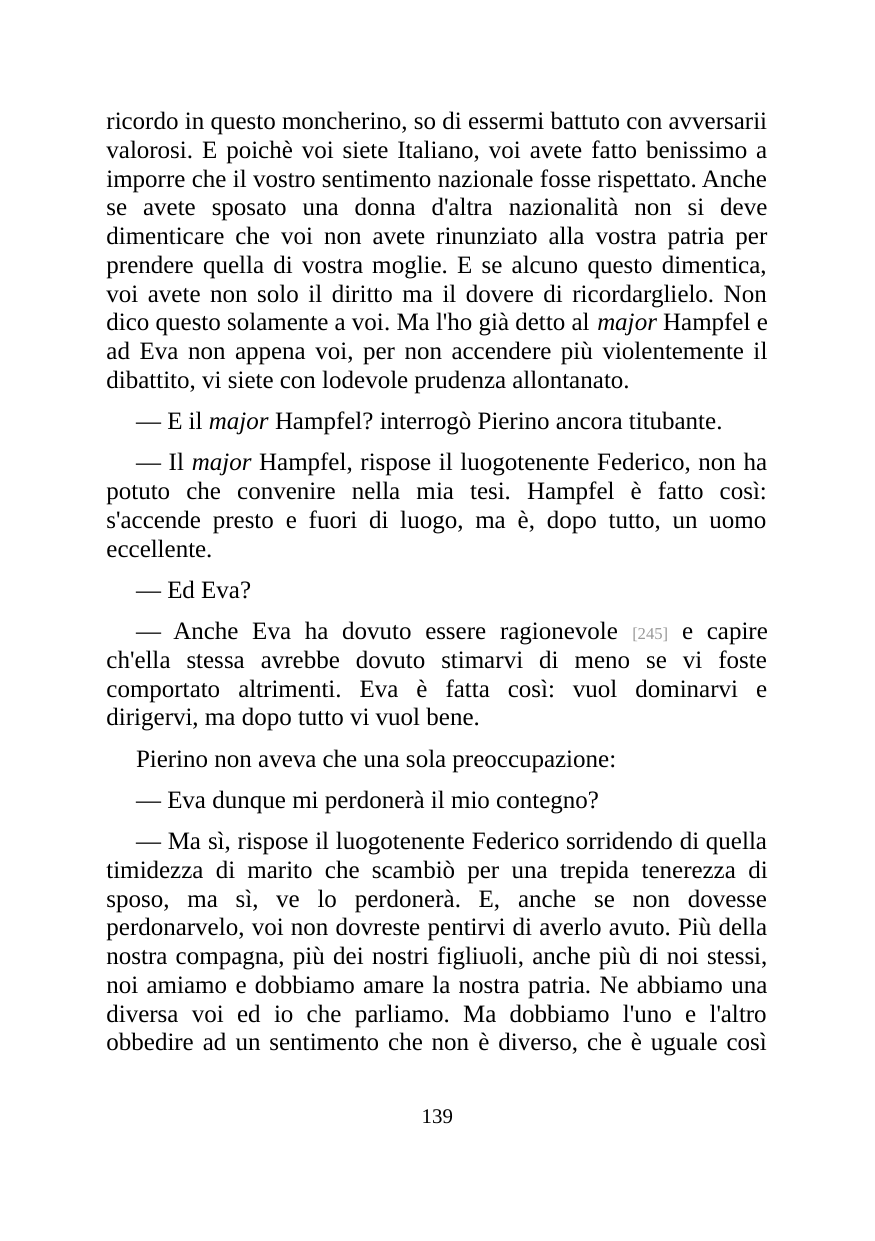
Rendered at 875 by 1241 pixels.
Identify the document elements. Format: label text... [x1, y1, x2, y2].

text — Anche Eva ha dovuto essere ragionevole [245] e capire ch'ella stessa avrebbe dovuto stimarvi di meno se vi foste comportato altrimenti. Eva è fatta così: vuol dominarvi e dirigervi, ma dopo tutto vi vuol bene. [106, 616, 768, 731]
text — E il major Hampfel? interrogò Pierino ancora titubante. [106, 406, 768, 435]
text — Ma sì, rispose il luogotenente Federico sorridendo di quella timidezza di marito che scambiò per una trepida tenerezza di sposo, ma sì, ve lo perdonerà. E, anche se non dovesse perdonarvelo, voi non dovreste pentirvi di averlo avuto. Più della nostra compagna, più dei nostri figliuoli, anche più di noi stessi, noi amiamo e dobbiamo amare la nostra patria. Ne abbiamo una diversa voi ed io che parliamo. Ma dobbiamo l'uno e l'altro obbedire ad un sentimento che non è diverso, che è uguale così [106, 826, 768, 1056]
text ricordo in questo moncherino, so di essermi battuto con avversarii valorosi. E poichè voi siete Italiano, voi avete fatto benissimo a imporre che il vostro sentimento nazionale fosse rispettato. Anche se avete sposato una donna d'altra nazionalità non si deve dimenticare che voi non avete rinunziato alla vostra patria per prendere quella di vostra moglie. E se alcuno questo dimentica, voi avete non solo il diritto ma il dovere di ricordarglielo. Non dico questo solamente a voi. Ma l'ho già detto al major Hampfel e ad Eva non appena voi, per non accendere più violentemente il dibattito, vi siete con lodevole prudenza allontanato. [106, 106, 768, 394]
text — Il major Hampfel, rispose il luogotenente Federico, non ha potuto che convenire nella mia tesi. Hampfel è fatto così: s'accende presto e fuori di luogo, ma è, dopo tutto, un uomo eccellente. [106, 447, 768, 562]
text — Ed Eva? [106, 575, 768, 604]
text Pierino non aveva che una sola preoccupazione: [106, 744, 768, 772]
text — Eva dunque mi perdonerà il mio contegno? [106, 785, 768, 814]
